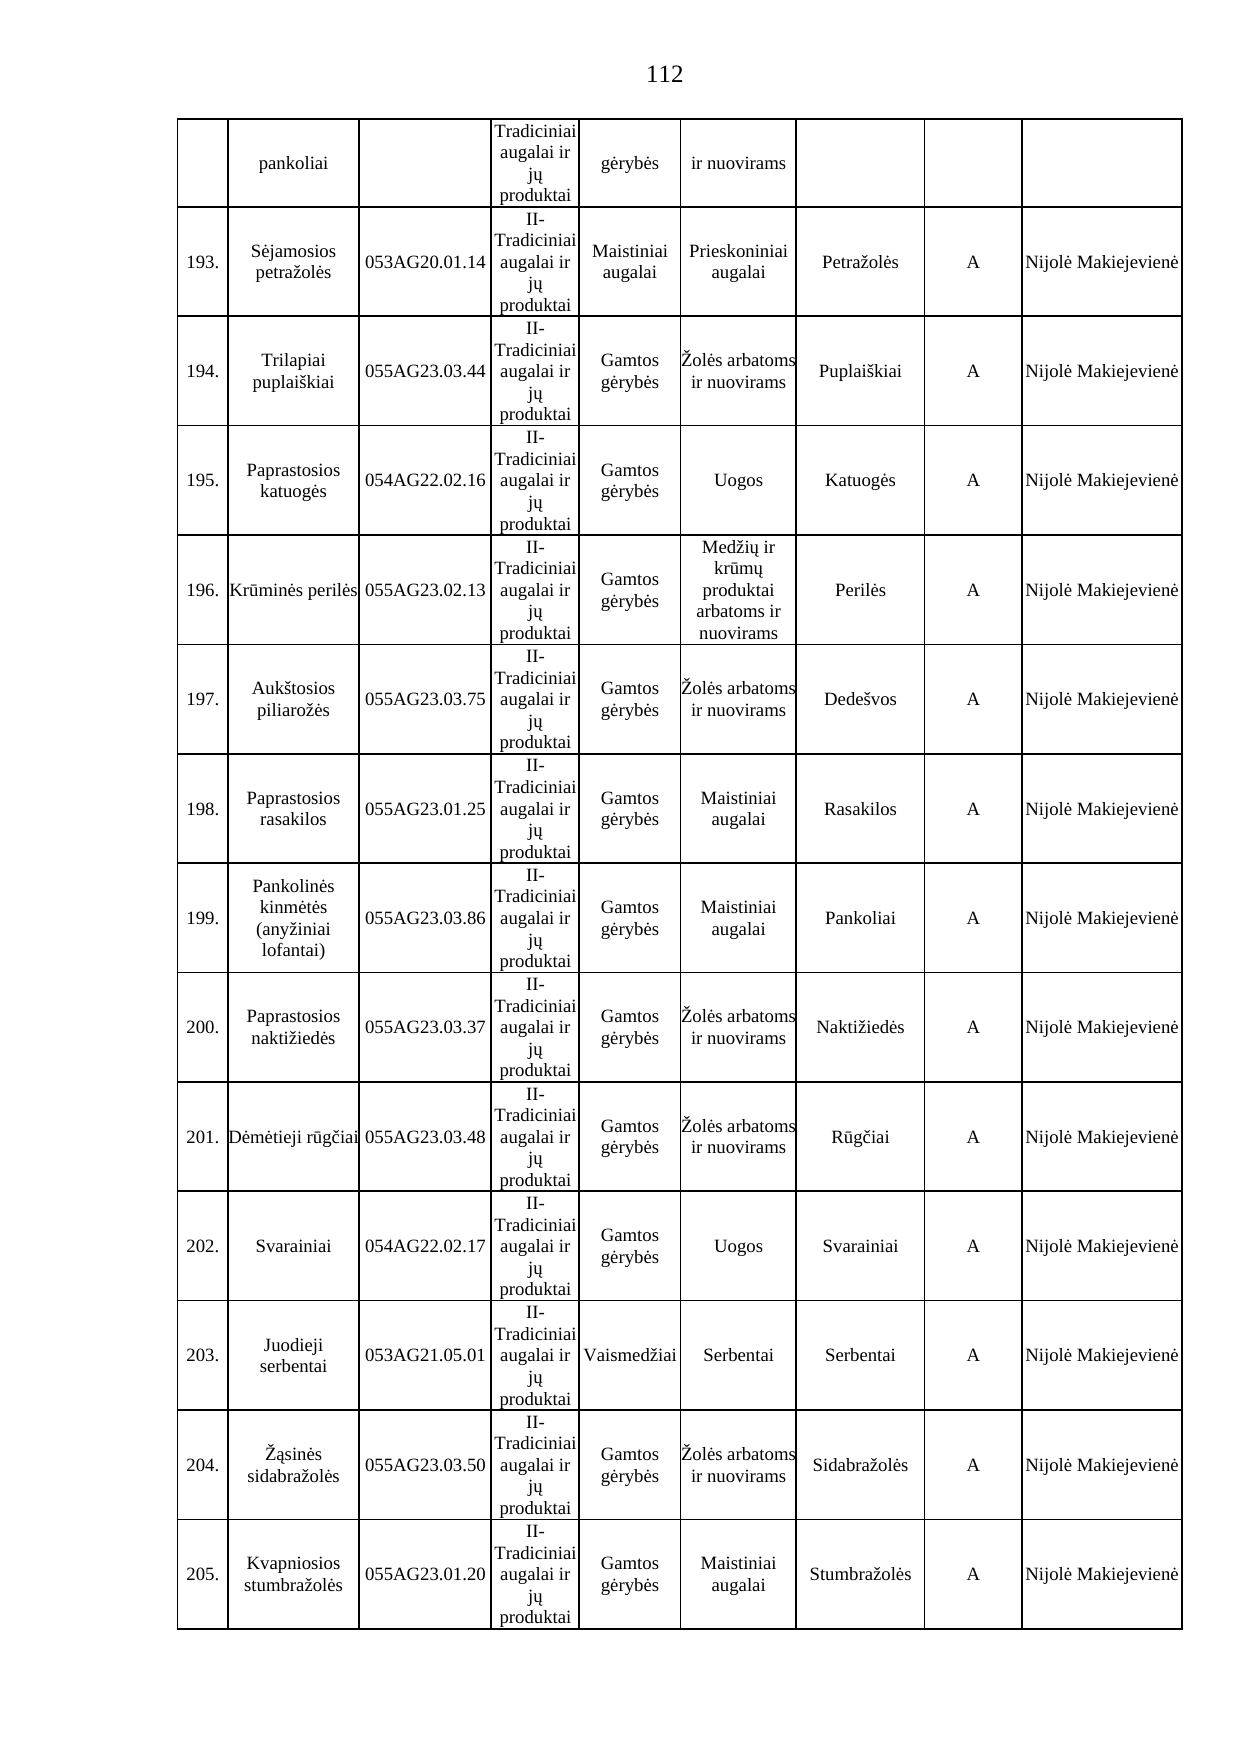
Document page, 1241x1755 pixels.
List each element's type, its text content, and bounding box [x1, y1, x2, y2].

table_cell Maistiniai augalai [681, 1520, 795, 1628]
table_cell Gamtos gėrybės [580, 1083, 680, 1190]
table_cell Žolės arbatoms ir nuovirams [681, 1411, 795, 1518]
table_cell Maistiniai augalai [580, 208, 680, 315]
table_cell Nijolė Makiejevienė [1023, 864, 1181, 972]
table_cell Kvapniosios stumbražolės [229, 1520, 358, 1628]
table_cell II-Tradiciniai augalai ir jų produktai [492, 645, 578, 753]
table_cell A [925, 1520, 1021, 1628]
table_cell 055AG23.03.37 [360, 973, 490, 1081]
table_cell 055AG23.03.48 [360, 1083, 490, 1190]
table_cell 196. [178, 536, 227, 643]
table_cell Nijolė Makiejevienė [1023, 1520, 1181, 1628]
table_cell Gamtos gėrybės [580, 536, 680, 643]
table_cell A [925, 426, 1021, 534]
table_cell II-Tradiciniai augalai ir jų produktai [492, 317, 578, 425]
table_cell Gamtos gėrybės [580, 426, 680, 534]
table_cell Rasakilos [797, 755, 924, 862]
table_cell II-Tradiciniai augalai ir jų produktai [492, 1192, 578, 1300]
table_cell Rūgčiai [797, 1083, 924, 1190]
table_cell [925, 120, 1021, 206]
table_cell Pankolinės kinmėtės (anyžiniai lofantai) [229, 864, 358, 972]
table_cell Serbentai [797, 1301, 924, 1409]
table_cell Žolės arbatoms ir nuovirams [681, 645, 795, 753]
table_cell [797, 120, 924, 206]
table_cell Krūminės perilės [229, 536, 358, 643]
table_cell II-Tradiciniai augalai ir jų produktai [492, 1520, 578, 1628]
table_cell Žolės arbatoms ir nuovirams [681, 973, 795, 1081]
table_cell Naktižiedės [797, 973, 924, 1081]
table_cell II-Tradiciniai augalai ir jų produktai [492, 755, 578, 862]
table_cell II-Tradiciniai augalai ir jų produktai [492, 973, 578, 1081]
table_cell II-Tradiciniai augalai ir jų produktai [492, 1083, 578, 1190]
table_cell II-Tradiciniai augalai ir jų produktai [492, 1411, 578, 1518]
table_cell II-Tradiciniai augalai ir jų produktai [492, 1301, 578, 1409]
table_cell 195. [178, 426, 227, 534]
table_cell Sėjamosios petražolės [229, 208, 358, 315]
table_cell Žąsinės sidabražolės [229, 1411, 358, 1518]
table_cell Nijolė Makiejevienė [1023, 973, 1181, 1081]
table_cell 201. [178, 1083, 227, 1190]
table_cell [1023, 120, 1181, 206]
table_cell Nijolė Makiejevienė [1023, 426, 1181, 534]
table_cell A [925, 1411, 1021, 1518]
table_cell Nijolė Makiejevienė [1023, 317, 1181, 425]
table_cell Vaismedžiai [580, 1301, 680, 1409]
table_cell Juodieji serbentai [229, 1301, 358, 1409]
table_cell 055AG23.03.86 [360, 864, 490, 972]
table_cell 202. [178, 1192, 227, 1300]
table_cell Nijolė Makiejevienė [1023, 1411, 1181, 1518]
table_cell 053AG20.01.14 [360, 208, 490, 315]
table_cell II-Tradiciniai augalai ir jų produktai [492, 208, 578, 315]
table_cell Pankoliai [797, 864, 924, 972]
table_cell 055AG23.03.44 [360, 317, 490, 425]
table_cell 198. [178, 755, 227, 862]
table_cell Serbentai [681, 1301, 795, 1409]
table_cell Nijolė Makiejevienė [1023, 645, 1181, 753]
table_cell 053AG21.05.01 [360, 1301, 490, 1409]
table_cell A [925, 536, 1021, 643]
table_cell A [925, 755, 1021, 862]
table_cell Prieskoniniai augalai [681, 208, 795, 315]
table_cell Sidabražolės [797, 1411, 924, 1518]
table_cell A [925, 208, 1021, 315]
table_cell Dėmėtieji rūgčiai [229, 1083, 358, 1190]
table_cell Žolės arbatoms ir nuovirams [681, 1083, 795, 1190]
table_cell II-Tradiciniai augalai ir jų produktai [492, 864, 578, 972]
table_cell Nijolė Makiejevienė [1023, 536, 1181, 643]
table_cell Paprastosios katuogės [229, 426, 358, 534]
table_cell 205. [178, 1520, 227, 1628]
table_cell A [925, 645, 1021, 753]
table_cell Paprastosios naktižiedės [229, 973, 358, 1081]
table_cell 204. [178, 1411, 227, 1518]
table_cell Gamtos gėrybės [580, 973, 680, 1081]
table_cell 055AG23.02.13 [360, 536, 490, 643]
table_cell Katuogės [797, 426, 924, 534]
table_cell Gamtos gėrybės [580, 1192, 680, 1300]
table_cell Dedešvos [797, 645, 924, 753]
table_cell A [925, 1301, 1021, 1409]
table_cell A [925, 1083, 1021, 1190]
table_cell Nijolė Makiejevienė [1023, 1192, 1181, 1300]
table_cell 054AG22.02.17 [360, 1192, 490, 1300]
table_cell Nijolė Makiejevienė [1023, 208, 1181, 315]
table_cell Maistiniai augalai [681, 864, 795, 972]
table_cell [178, 120, 227, 206]
table_cell Perilės [797, 536, 924, 643]
table_cell [360, 120, 490, 206]
table_cell Svarainiai [229, 1192, 358, 1300]
table_cell 055AG23.03.75 [360, 645, 490, 753]
table_cell 199. [178, 864, 227, 972]
table_cell 193. [178, 208, 227, 315]
table_cell A [925, 317, 1021, 425]
table_cell Uogos [681, 1192, 795, 1300]
table_cell Gamtos gėrybės [580, 864, 680, 972]
table_cell 203. [178, 1301, 227, 1409]
table_cell 055AG23.01.25 [360, 755, 490, 862]
table_cell Maistiniai augalai [681, 755, 795, 862]
table_cell Puplaiškiai [797, 317, 924, 425]
table_cell II-Tradiciniai augalai ir jų produktai [492, 426, 578, 534]
table_cell Gamtos gėrybės [580, 755, 680, 862]
table_cell Uogos [681, 426, 795, 534]
table_cell A [925, 1192, 1021, 1300]
table_cell 194. [178, 317, 227, 425]
table_cell II-Tradiciniai augalai ir jų produktai [492, 536, 578, 643]
table_cell Medžių ir krūmų produktai arbatoms ir nuovirams [681, 536, 795, 643]
table_cell gėrybės [580, 120, 680, 206]
table_cell Gamtos gėrybės [580, 1411, 680, 1518]
table_cell Gamtos gėrybės [580, 317, 680, 425]
table_cell 054AG22.02.16 [360, 426, 490, 534]
table_cell Gamtos gėrybės [580, 645, 680, 753]
table_cell Nijolė Makiejevienė [1023, 1301, 1181, 1409]
table_cell Trilapiai puplaiškiai [229, 317, 358, 425]
table_cell A [925, 864, 1021, 972]
table_cell A [925, 973, 1021, 1081]
table_cell Petražolės [797, 208, 924, 315]
table_cell Tradiciniai augalai ir jų produktai [492, 120, 578, 206]
table_cell Svarainiai [797, 1192, 924, 1300]
table_cell Žolės arbatoms ir nuovirams [681, 317, 795, 425]
table_cell ir nuovirams [681, 120, 795, 206]
table_cell Gamtos gėrybės [580, 1520, 680, 1628]
table_cell Nijolė Makiejevienė [1023, 1083, 1181, 1190]
table_cell Stumbražolės [797, 1520, 924, 1628]
table_cell 200. [178, 973, 227, 1081]
table_cell pankoliai [229, 120, 358, 206]
table_cell Aukštosios piliarožės [229, 645, 358, 753]
table_cell 055AG23.03.50 [360, 1411, 490, 1518]
table_cell 197. [178, 645, 227, 753]
table_cell Paprastosios rasakilos [229, 755, 358, 862]
table_cell 055AG23.01.20 [360, 1520, 490, 1628]
table_cell Nijolė Makiejevienė [1023, 755, 1181, 862]
